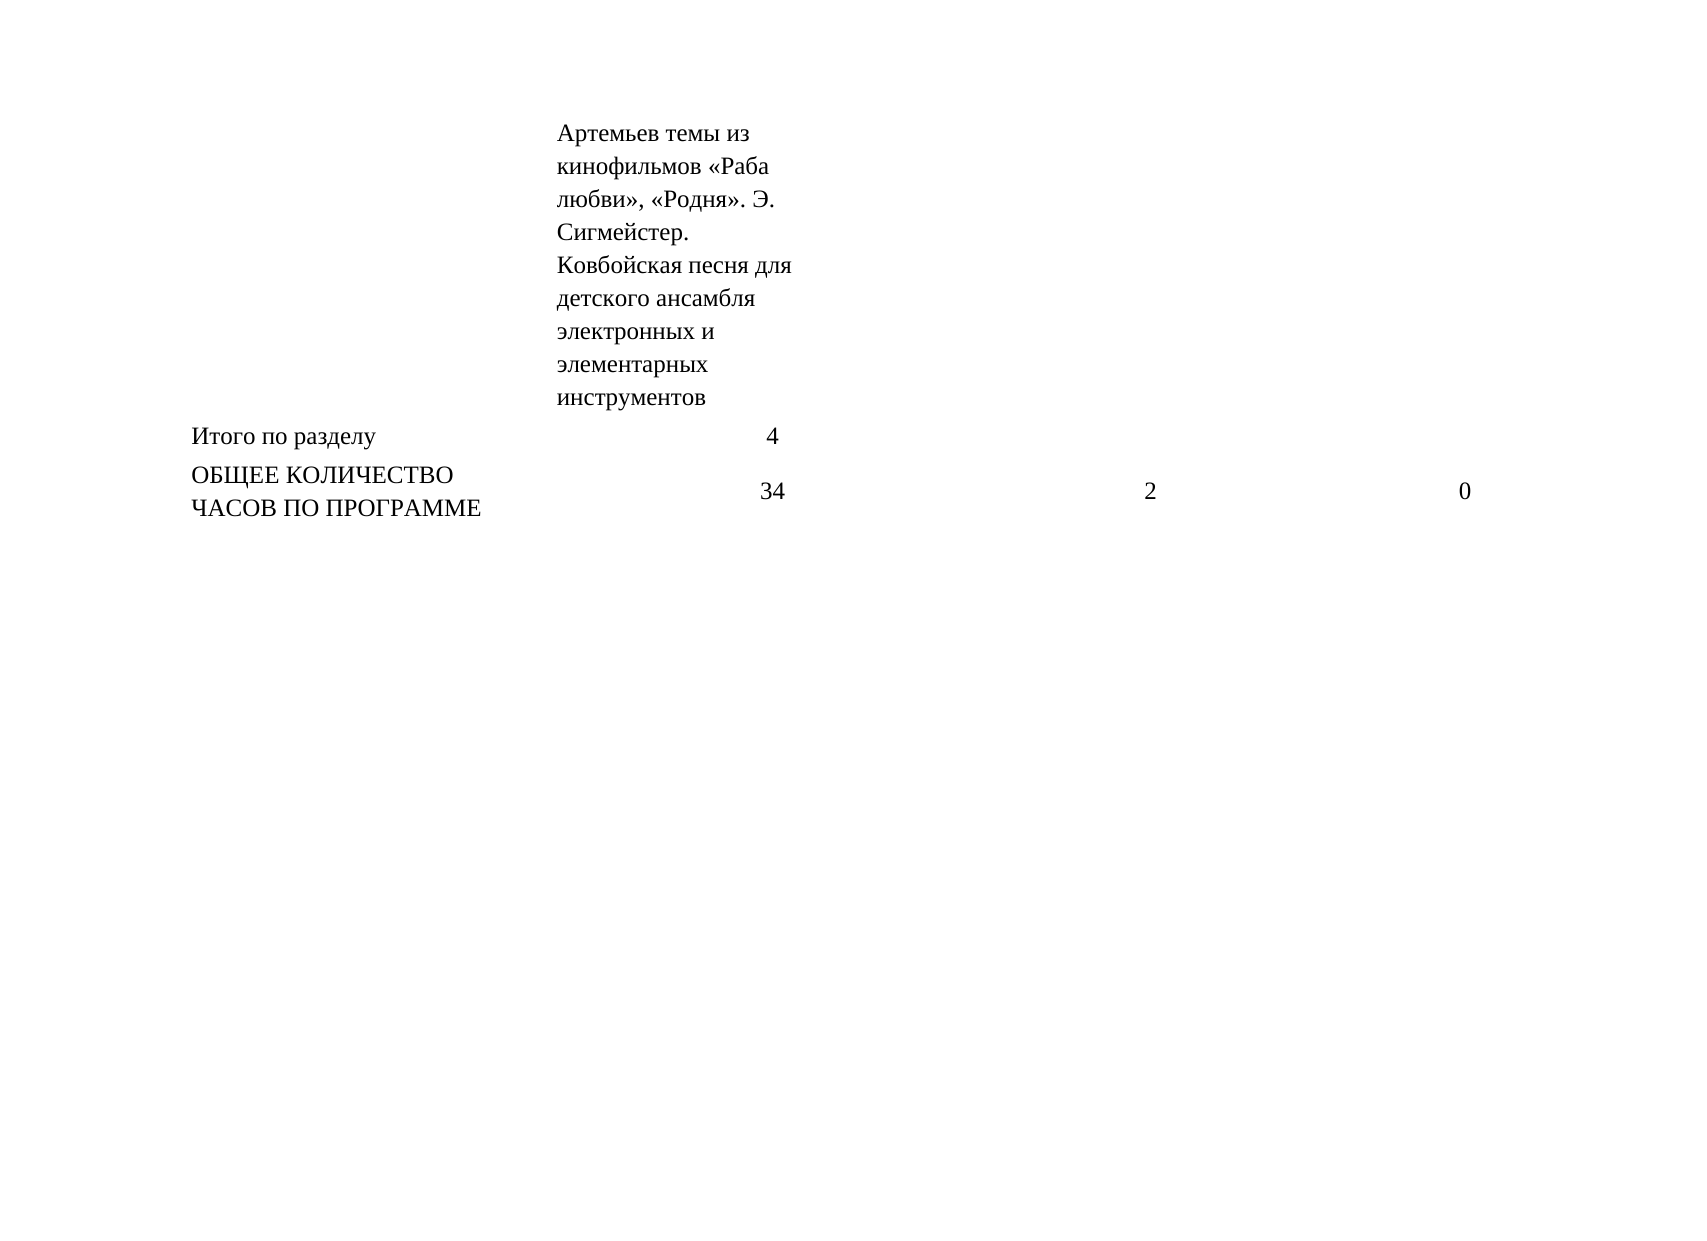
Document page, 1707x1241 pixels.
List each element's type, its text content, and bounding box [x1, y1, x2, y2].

table_cell 2 [1000, 460, 1287, 522]
table_cell Артемьев темы из кинофильмов «Раба любви», «Родня». Э. Сигмейстер. Ковбойская песня для детского ансамбля электронных и элементарных инструментов [531, 118, 814, 411]
table_cell ОБЩЕЕ КОЛИЧЕСТВО ЧАСОВ ПО ПРОГРАММЕ [166, 460, 531, 522]
table_cell [166, 118, 531, 411]
table_cell 34 [531, 460, 999, 522]
table_cell 0 [1287, 460, 1628, 522]
table_cell Итого по разделу [166, 411, 531, 460]
table_cell [1000, 118, 1628, 411]
table_cell [814, 118, 999, 411]
table_cell 4 [531, 411, 999, 460]
table_cell [1000, 411, 1628, 460]
